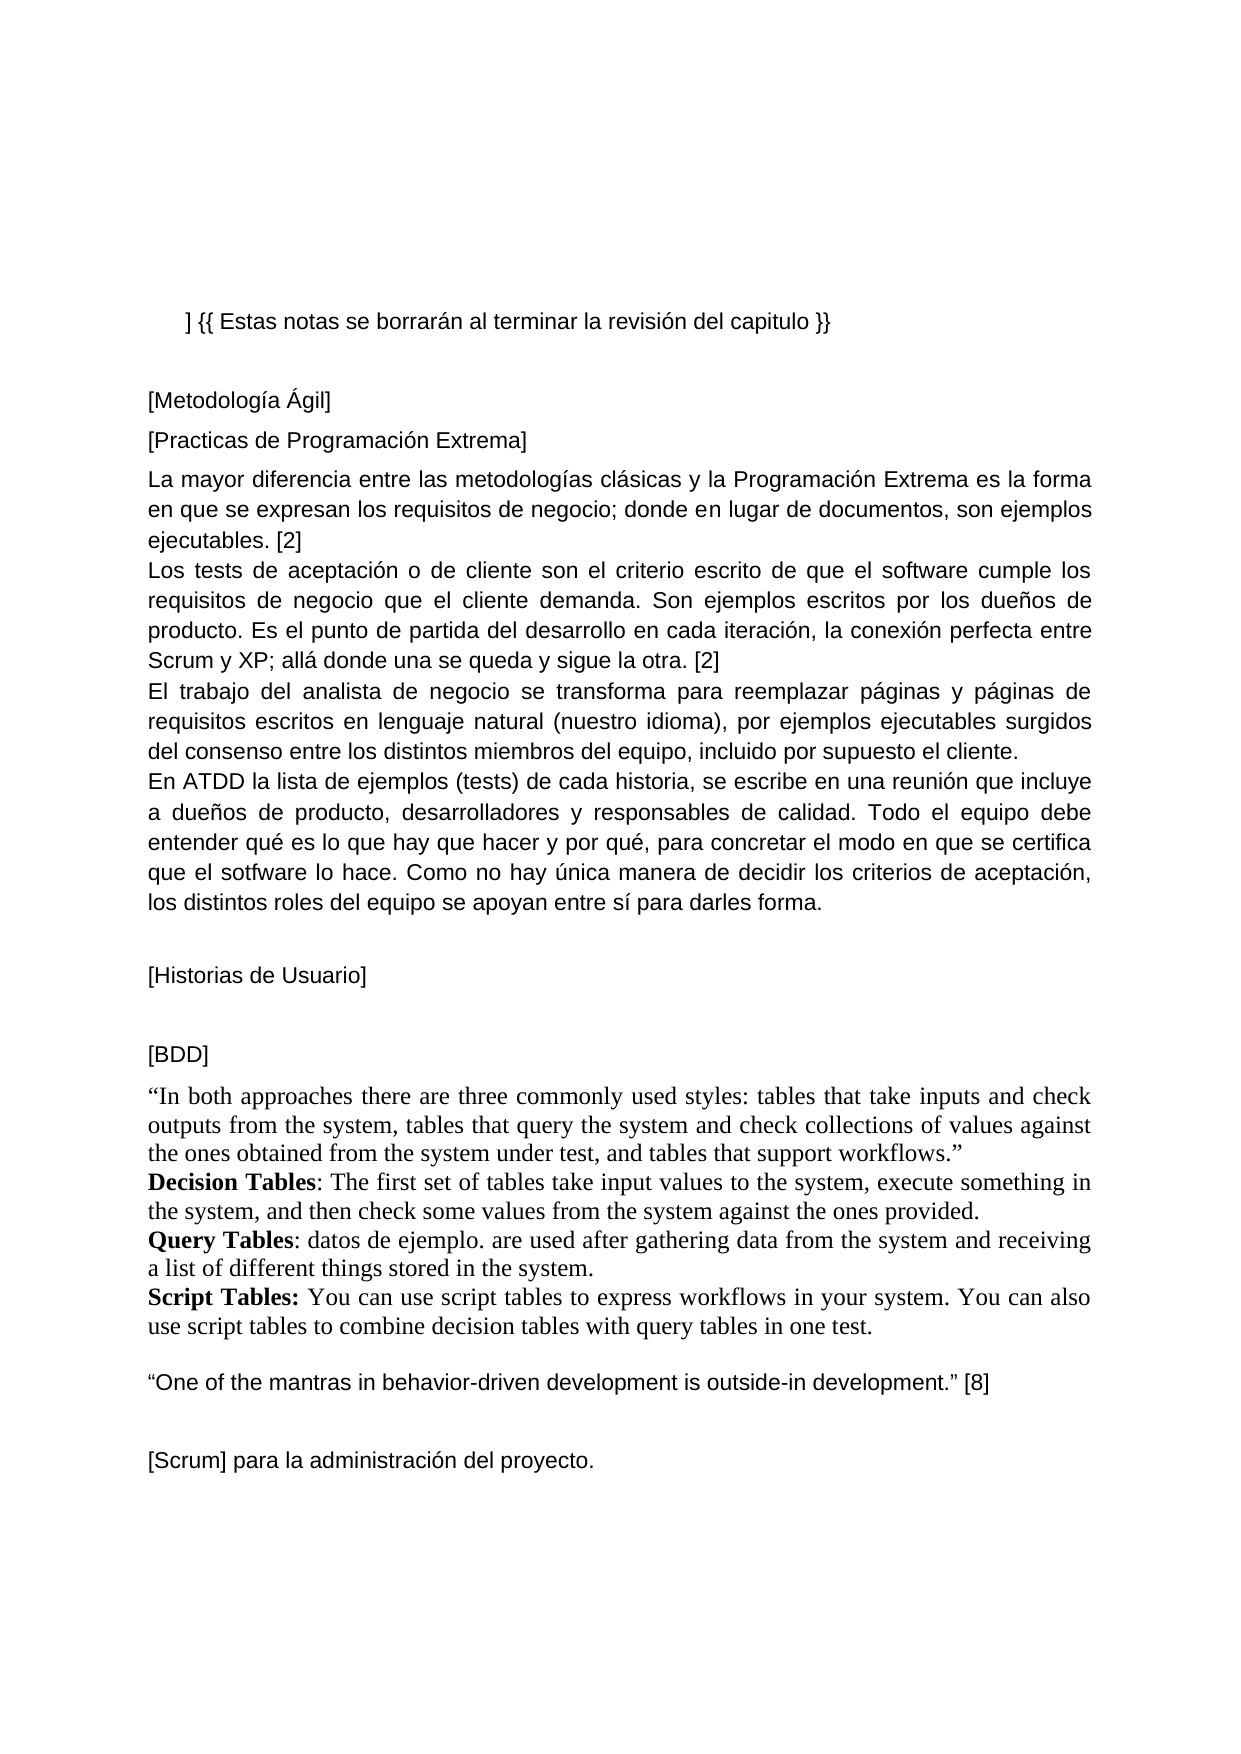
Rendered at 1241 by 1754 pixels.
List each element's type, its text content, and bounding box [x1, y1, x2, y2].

text [Metodología Ágil] [148, 387, 1093, 414]
text “One of the mantras in behavior-driven development is outside-in development.” [8] [148, 1368, 1093, 1395]
text El trabajo del analista de negocio se transforma para reemplazar páginas y páginas de requisitos escritos en lenguaje natural (nuestro idioma), por ejemplos ejecutables surgidos del consenso entre los distintos miembros del equipo, incluido por supuesto el cliente. [148, 678, 1093, 764]
text Script Tables: You can use script tables to express workflows in your system. You can also use script tables to combine decision tables with query tables in one test. [148, 1282, 1093, 1340]
text En ATDD la lista de ejemplos (tests) de cada historia, se escribe en una reunión que incluye a dueños de producto, desarrolladores y responsables de calidad. Todo el equipo debe entender qué es lo que hay que hacer y por qué, para concretar el modo en que se certifica que el sotfware lo hace. Como no hay única manera de decidir los criterios de aceptación, los distintos roles del equipo se apoyan entre sí para darles forma. [148, 768, 1093, 916]
text ] {{ Estas notas se borrarán al terminar la revisión del capitulo }} [185, 308, 1093, 335]
text [Practicas de Programación Extrema] [148, 427, 1093, 453]
text Decision Tables: The first set of tables take input values to the system, execute something in the system, and then check some values from the system against the ones provided. [148, 1167, 1093, 1225]
text [BDD] [148, 1041, 1093, 1068]
text “In both approaches there are three commonly used styles: tables that take inputs and check outputs from the system, tables that query the system and check collections of values against the ones obtained from the system under test, and tables that support workflows.” [148, 1081, 1093, 1167]
text Los tests de aceptación o de cliente son el criterio escrito de que el software cumple los requisitos de negocio que el cliente demanda. Son ejemplos escritos por los dueños de producto. Es el punto de partida del desarrollo en cada iteración, la conexión perfecta entre Scrum y XP; allá donde una se queda y sigue la otra. [2] [148, 557, 1093, 674]
text [Scrum] para la administración del proyecto. [148, 1447, 1093, 1474]
text La mayor diferencia entre las metodologías clásicas y la Programación Extrema es la forma en que se expresan los requisitos de negocio; donde en lugar de documentos, son ejemplos ejecutables. [2] [148, 466, 1093, 553]
text [Historias de Usuario] [148, 962, 1093, 989]
text Query Tables: datos de ejemplo. are used after gathering data from the system and receiving a list of different things stored in the system. [148, 1225, 1093, 1282]
